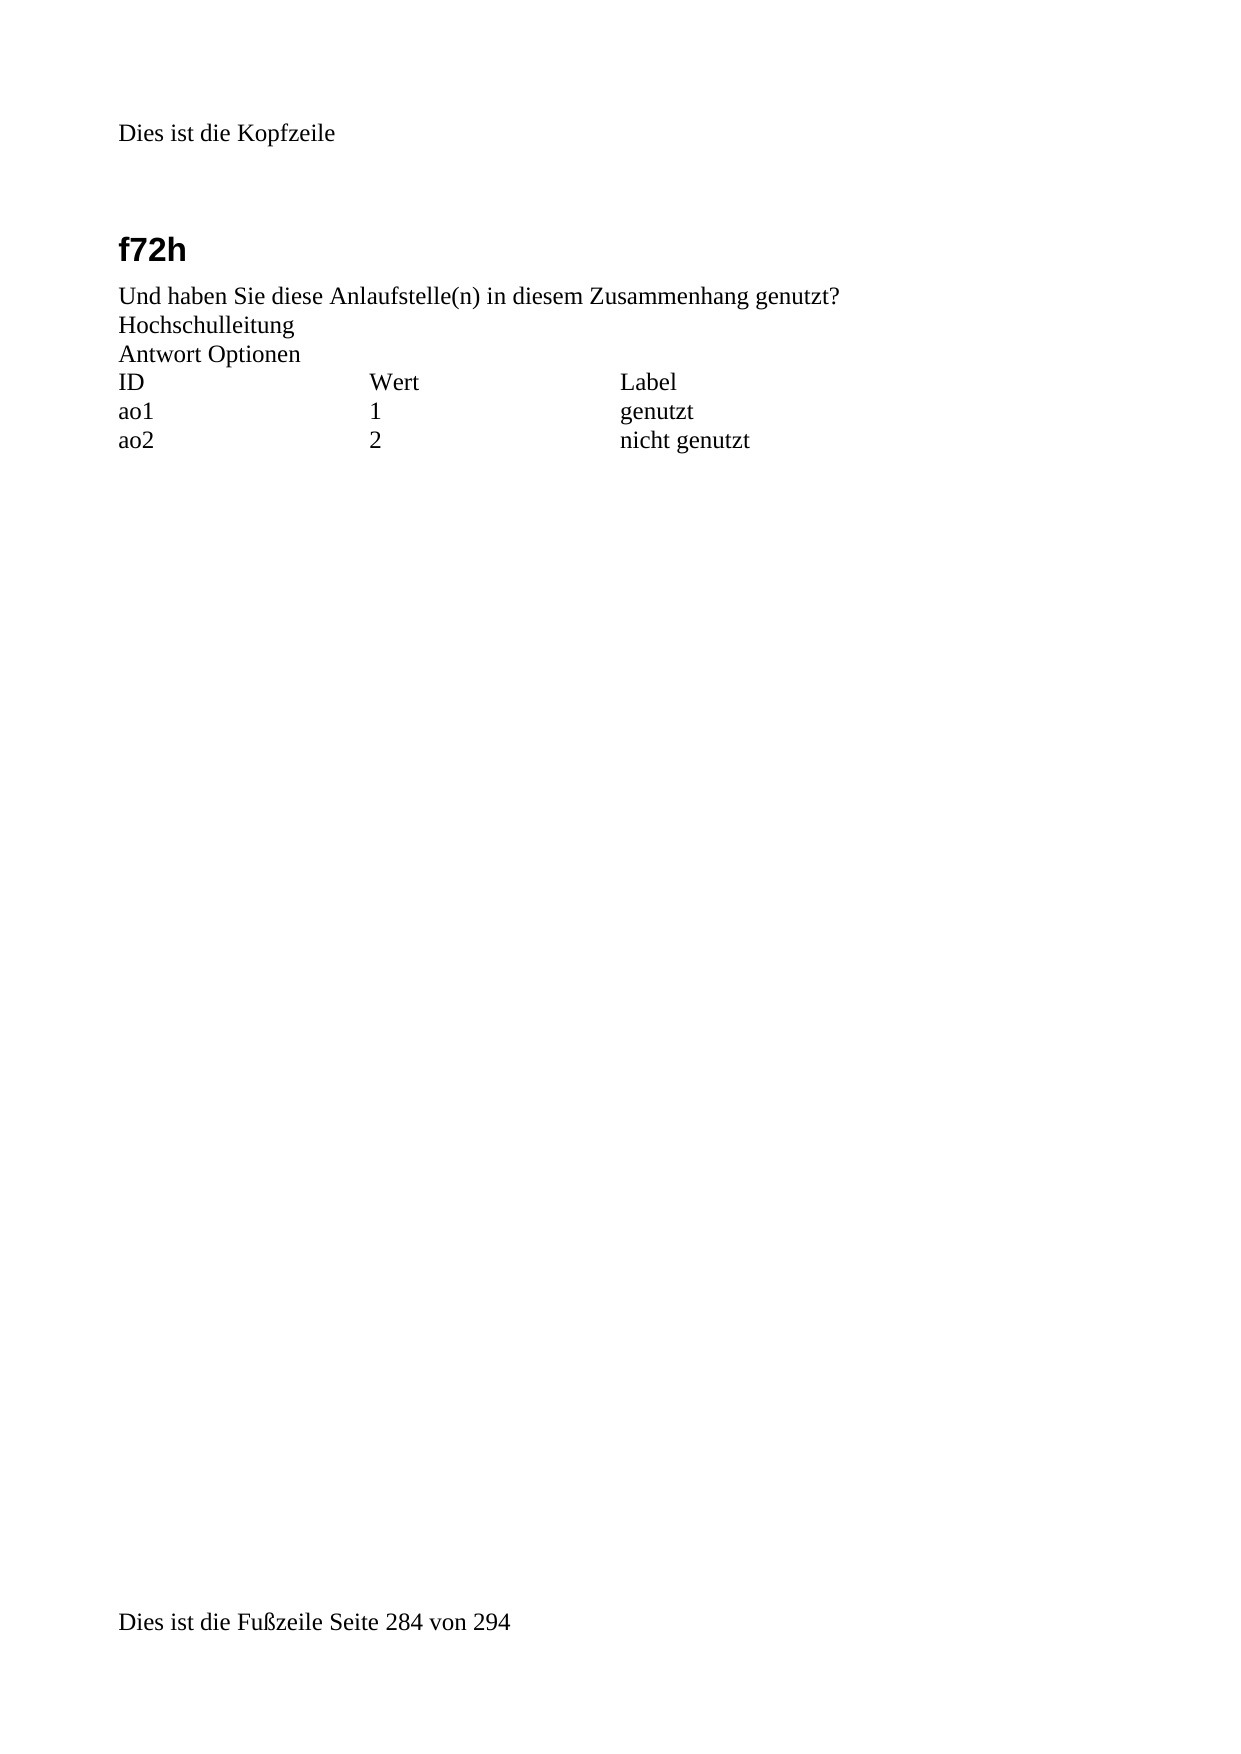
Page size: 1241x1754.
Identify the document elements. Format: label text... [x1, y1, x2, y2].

table_header Label [620, 368, 871, 396]
table_header ID [118, 368, 369, 396]
text Antwort Optionen [118, 339, 1122, 367]
text Hochschulleitung [118, 310, 1122, 339]
table_cell 2 [369, 425, 620, 454]
table_cell ao1 [118, 396, 369, 425]
table_header Wert [369, 368, 620, 396]
table_cell nicht genutzt [620, 425, 871, 454]
table_cell 1 [369, 396, 620, 425]
table_cell genutzt [620, 396, 871, 425]
text Und haben Sie diese Anlaufstelle(n) in diesem Zusammenhang genutzt? [118, 281, 1122, 310]
table_cell ao2 [118, 425, 369, 454]
subtitle f72h [118, 230, 1122, 269]
